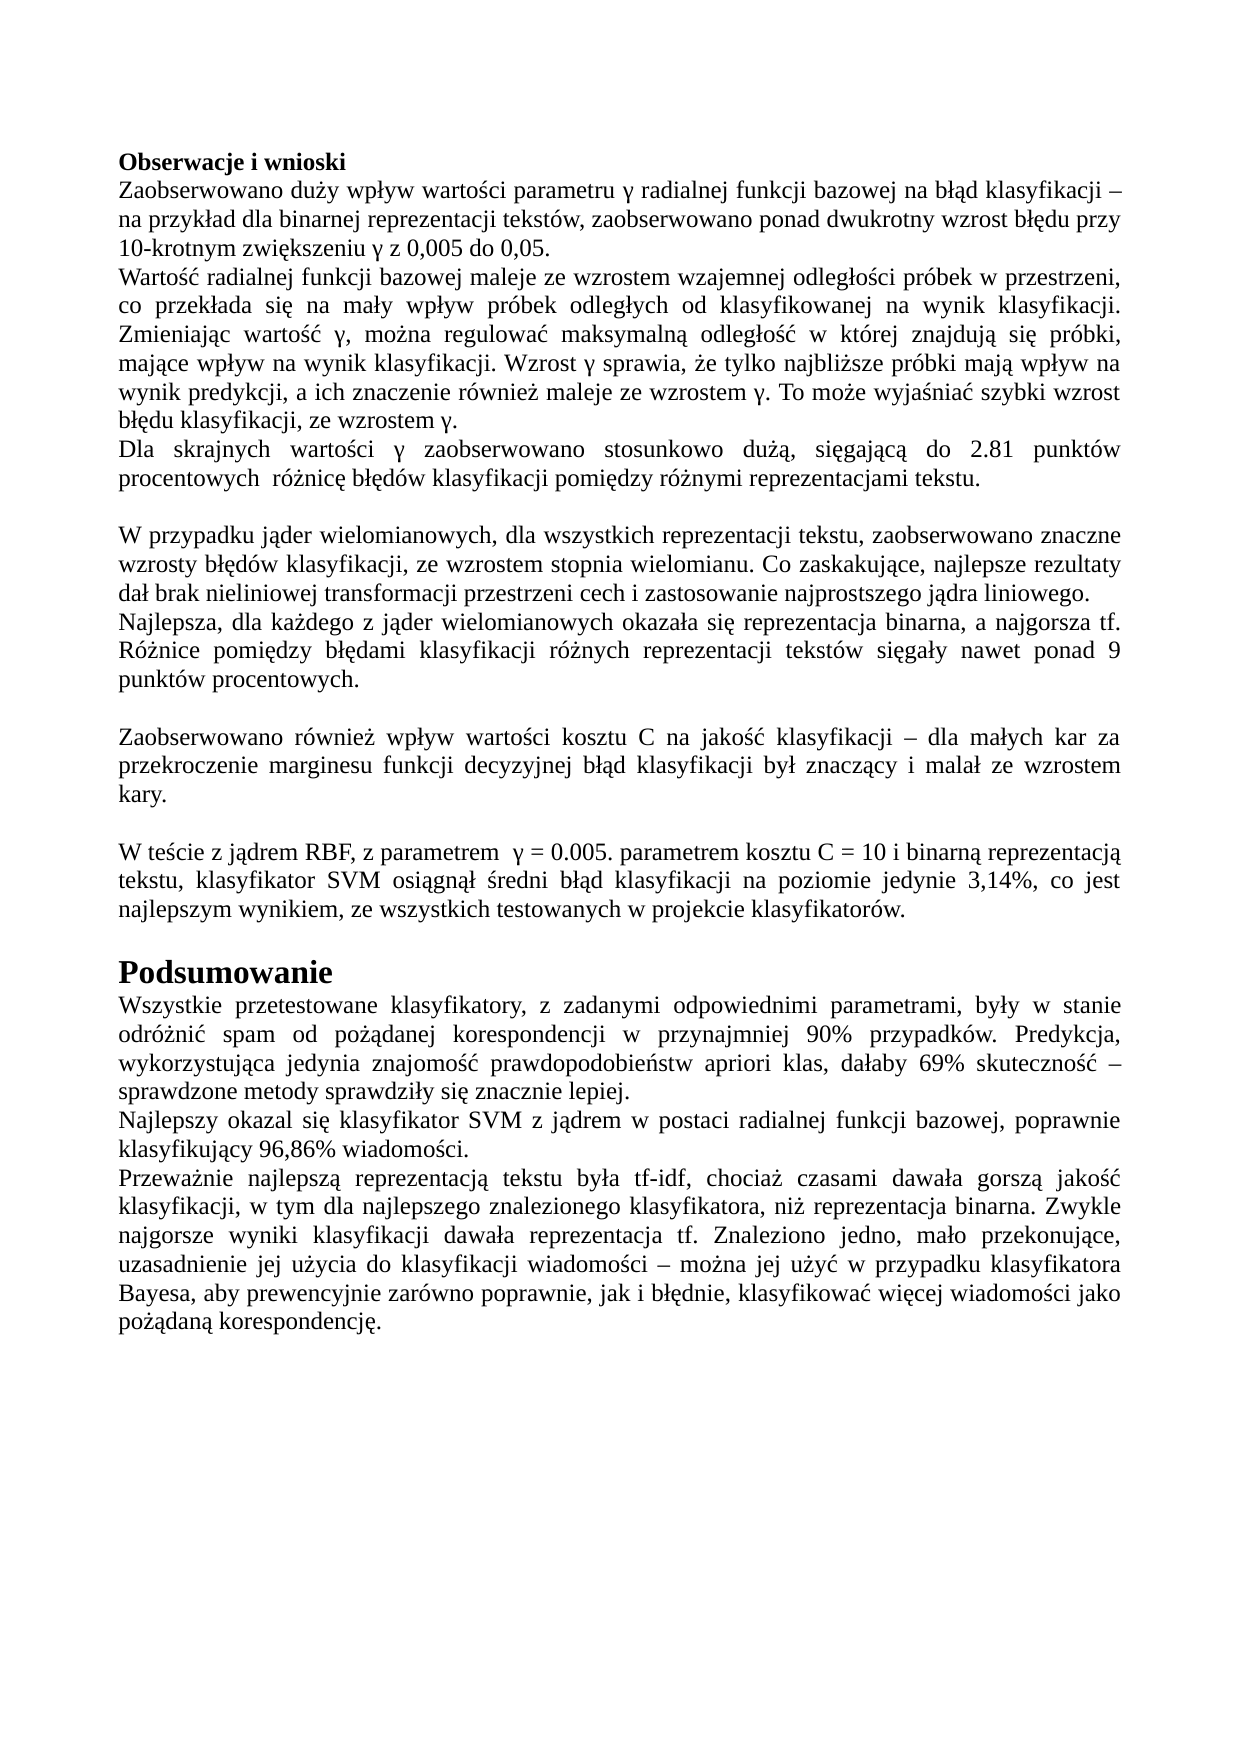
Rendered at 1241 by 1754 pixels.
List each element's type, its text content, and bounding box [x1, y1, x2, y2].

text Przeważnie najlepszą reprezentacją tekstu była tf-idf, chociaż czasami dawała gorszą jakość klasyfikacji, w tym dla najlepszego znalezionego klasyfikatora, niż reprezentacja binarna. Zwykle najgorsze wyniki klasyfikacji dawała reprezentacja tf. Znaleziono jedno, mało przekonujące, uzasadnienie jej użycia do klasyfikacji wiadomości – można jej użyć w przypadku klasyfikatora Bayesa, aby prewencyjnie zarówno poprawnie, jak i błędnie, klasyfikować więcej wiadomości jako pożądaną korespondencję. [118, 1163, 1122, 1335]
text Dla skrajnych wartości γ zaobserwowano stosunkowo dużą, sięgającą do 2.81 punktów procentowych różnicę błędów klasyfikacji pomiędzy różnymi reprezentacjami tekstu. [118, 434, 1122, 492]
text Najlepsza, dla każdego z jąder wielomianowych okazała się reprezentacja binarna, a najgorsza tf. Różnice pomiędzy błędami klasyfikacji różnych reprezentacji tekstów sięgały nawet ponad 9 punktów procentowych. [118, 607, 1122, 693]
text Zaobserwowano duży wpływ wartości parametru γ radialnej funkcji bazowej na błąd klasyfikacji – na przykład dla binarnej reprezentacji tekstów, zaobserwowano ponad dwukrotny wzrost błędu przy 10-krotnym zwiększeniu γ z 0,005 do 0,05. [118, 176, 1122, 262]
text Wszystkie przetestowane klasyfikatory, z zadanymi odpowiednimi parametrami, były w stanie odróżnić spam od pożądanej korespondencji w przynajmniej 90% przypadków. Predykcja, wykorzystująca jedynia znajomość prawdopodobieństw apriori klas, dałaby 69% skuteczność – sprawdzone metody sprawdziły się znacznie lepiej. [118, 990, 1122, 1105]
text Najlepszy okazal się klasyfikator SVM z jądrem w postaci radialnej funkcji bazowej, poprawnie klasyfikujący 96,86% wiadomości. [118, 1105, 1122, 1163]
text Wartość radialnej funkcji bazowej maleje ze wzrostem wzajemnej odległości próbek w przestrzeni, co przekłada się na mały wpływ próbek odległych od klasyfikowanej na wynik klasyfikacji. Zmieniając wartość γ, można regulować maksymalną odległość w której znajdują się próbki, mające wpływ na wynik klasyfikacji. Wzrost γ sprawia, że tylko najbliższe próbki mają wpływ na wynik predykcji, a ich znaczenie również maleje ze wzrostem γ. To może wyjaśniać szybki wzrost błędu klasyfikacji, ze wzrostem γ. [118, 262, 1122, 434]
text Zaobserwowano również wpływ wartości kosztu C na jakość klasyfikacji – dla małych kar za przekroczenie marginesu funkcji decyzyjnej błąd klasyfikacji był znaczący i malał ze wzrostem kary. [118, 722, 1122, 808]
text W przypadku jąder wielomianowych, dla wszystkich reprezentacji tekstu, zaobserwowano znaczne wzrosty błędów klasyfikacji, ze wzrostem stopnia wielomianu. Co zaskakujące, najlepsze rezultaty dał brak nieliniowej transformacji przestrzeni cech i zastosowanie najprostszego jądra liniowego. [118, 521, 1122, 607]
text Podsumowanie [118, 952, 1122, 990]
text W teście z jądrem RBF, z parametrem γ = 0.005. parametrem kosztu C = 10 i binarną reprezentacją tekstu, klasyfikator SVM osiągnął średni błąd klasyfikacji na poziomie jedynie 3,14%, co jest najlepszym wynikiem, ze wszystkich testowanych w projekcie klasyfikatorów. [118, 837, 1122, 923]
text Obserwacje i wnioski [118, 147, 1122, 176]
